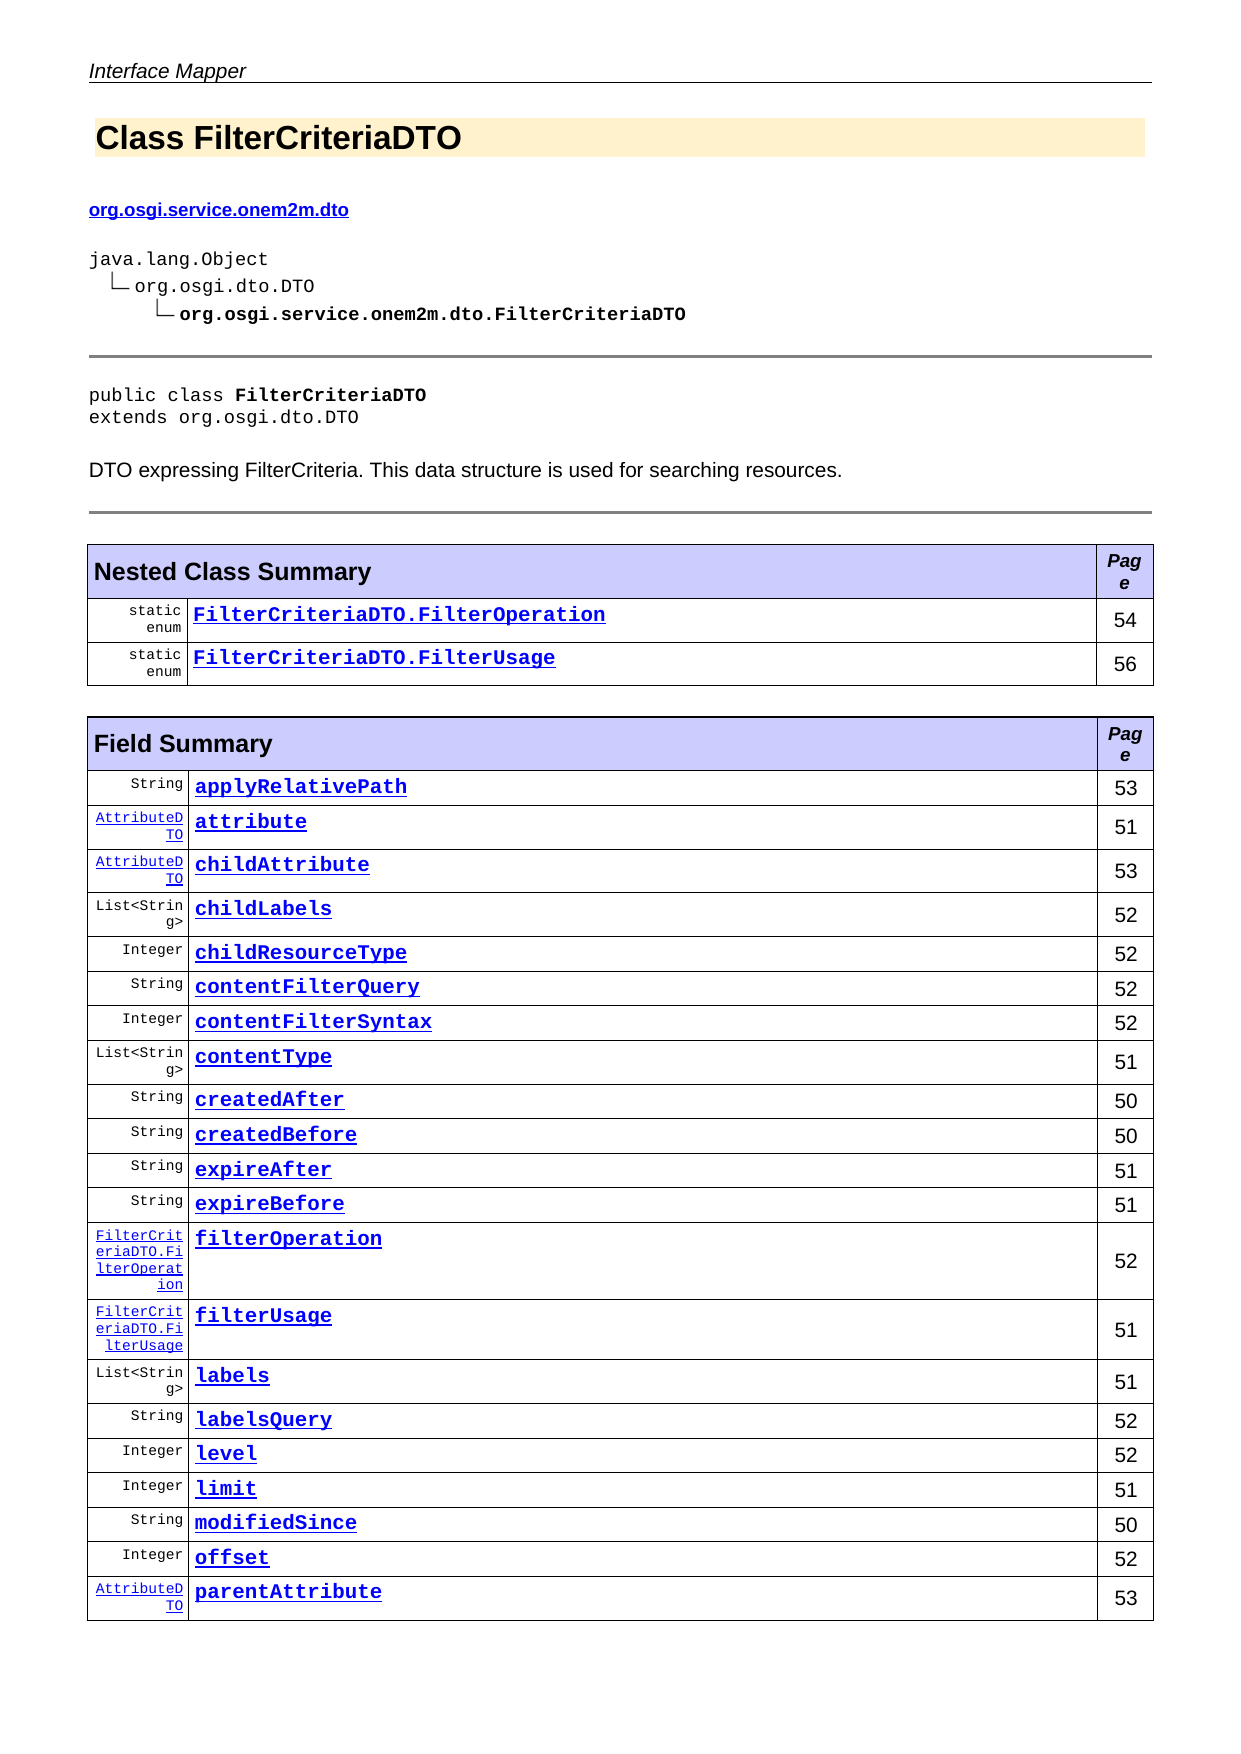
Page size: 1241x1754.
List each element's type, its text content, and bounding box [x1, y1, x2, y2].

table_cell labelsQuery [189, 1404, 1097, 1437]
table_cell contentFilterSyntax [189, 1006, 1097, 1040]
table_cell 51 [1098, 1300, 1153, 1359]
table_cell AttributeDTO [88, 806, 188, 848]
table_cell static enum [88, 643, 187, 685]
table_cell 53 [1098, 1577, 1153, 1619]
table_cell 53 [1098, 850, 1153, 892]
table_cell List<String> [88, 893, 188, 936]
table_cell FilterCriteriaDTO.FilterOperation [188, 599, 1096, 642]
table_cell String [88, 972, 188, 1005]
table_cell modifiedSince [189, 1508, 1097, 1541]
table_cell 53 [1098, 771, 1153, 805]
table_cell 50 [1098, 1119, 1153, 1153]
table_header Field Summary [88, 718, 1097, 770]
table_cell 54 [1097, 599, 1153, 642]
table_cell Integer [88, 937, 188, 971]
text public class FilterCriteriaDTO [88, 386, 1152, 407]
table_cell FilterCriteriaDTO.FilterUsage [188, 643, 1096, 685]
table_cell String [88, 1085, 188, 1118]
table_cell 50 [1098, 1085, 1153, 1118]
table_cell 52 [1098, 1404, 1153, 1437]
table_cell String [88, 1119, 188, 1153]
text org.osgi.service.onem2m.dto [88, 198, 1152, 220]
table_cell 50 [1098, 1508, 1153, 1541]
table_cell attribute [189, 806, 1097, 848]
table_cell contentFilterQuery [189, 972, 1097, 1005]
table_cell level [189, 1439, 1097, 1472]
table_cell String [88, 1404, 188, 1437]
table_cell Integer [88, 1006, 188, 1040]
table_cell childLabels [189, 893, 1097, 936]
table_cell 52 [1098, 1439, 1153, 1472]
table_cell filterUsage [189, 1300, 1097, 1359]
table_cell FilterCriteriaDTO.FilterOperation [88, 1223, 188, 1299]
table_header Nested Class Summary [88, 545, 1096, 598]
table_header Page [1097, 545, 1153, 598]
table_cell List<String> [88, 1041, 188, 1083]
table_cell Integer [88, 1542, 188, 1576]
table_cell childAttribute [189, 850, 1097, 892]
table_cell 51 [1098, 1154, 1153, 1187]
table_cell childResourceType [189, 937, 1097, 971]
table_cell expireAfter [189, 1154, 1097, 1187]
table_cell String [88, 771, 188, 805]
table_cell 52 [1098, 937, 1153, 971]
table_cell 52 [1098, 1006, 1153, 1040]
table_cell AttributeDTO [88, 850, 188, 892]
table_cell filterOperation [189, 1223, 1097, 1299]
text java.lang.Object [88, 249, 1152, 271]
table_cell 56 [1097, 643, 1153, 685]
table_cell String [88, 1508, 188, 1541]
table_cell AttributeDTO [88, 1577, 188, 1619]
table_cell createdAfter [189, 1085, 1097, 1118]
table_cell static enum [88, 599, 187, 642]
table_cell Integer [88, 1439, 188, 1472]
table_cell List<String> [88, 1360, 188, 1403]
table_cell 52 [1098, 1542, 1153, 1576]
picture [111, 270, 135, 293]
text org.osgi.dto.DTO [88, 271, 1152, 298]
picture [156, 298, 180, 320]
table_cell 51 [1098, 1041, 1153, 1083]
table_cell 51 [1098, 1473, 1153, 1507]
table_cell limit [189, 1473, 1097, 1507]
text org.osgi.service.onem2m.dto.FilterCriteriaDTO [88, 298, 1152, 326]
table_header Page [1098, 718, 1153, 770]
table_cell createdBefore [189, 1119, 1097, 1153]
table_cell String [88, 1154, 188, 1187]
table_cell 52 [1098, 972, 1153, 1005]
table_cell 52 [1098, 893, 1153, 936]
table_cell Integer [88, 1473, 188, 1507]
table_cell 52 [1098, 1223, 1153, 1299]
table_cell expireBefore [189, 1188, 1097, 1222]
text DTO expressing FilterCriteria. This data structure is used for searching resources. [88, 458, 1152, 482]
table_cell applyRelativePath [189, 771, 1097, 805]
table_cell FilterCriteriaDTO.FilterUsage [88, 1300, 188, 1359]
table_cell 51 [1098, 1360, 1153, 1403]
subtitle Class FilterCriteriaDTO [95, 118, 1145, 157]
text extends org.osgi.dto.DTO [88, 407, 1152, 429]
table_cell 51 [1098, 806, 1153, 848]
table_cell contentType [189, 1041, 1097, 1083]
table_cell labels [189, 1360, 1097, 1403]
table_cell String [88, 1188, 188, 1222]
table_cell parentAttribute [189, 1577, 1097, 1619]
table_cell 51 [1098, 1188, 1153, 1222]
table_cell offset [189, 1542, 1097, 1576]
